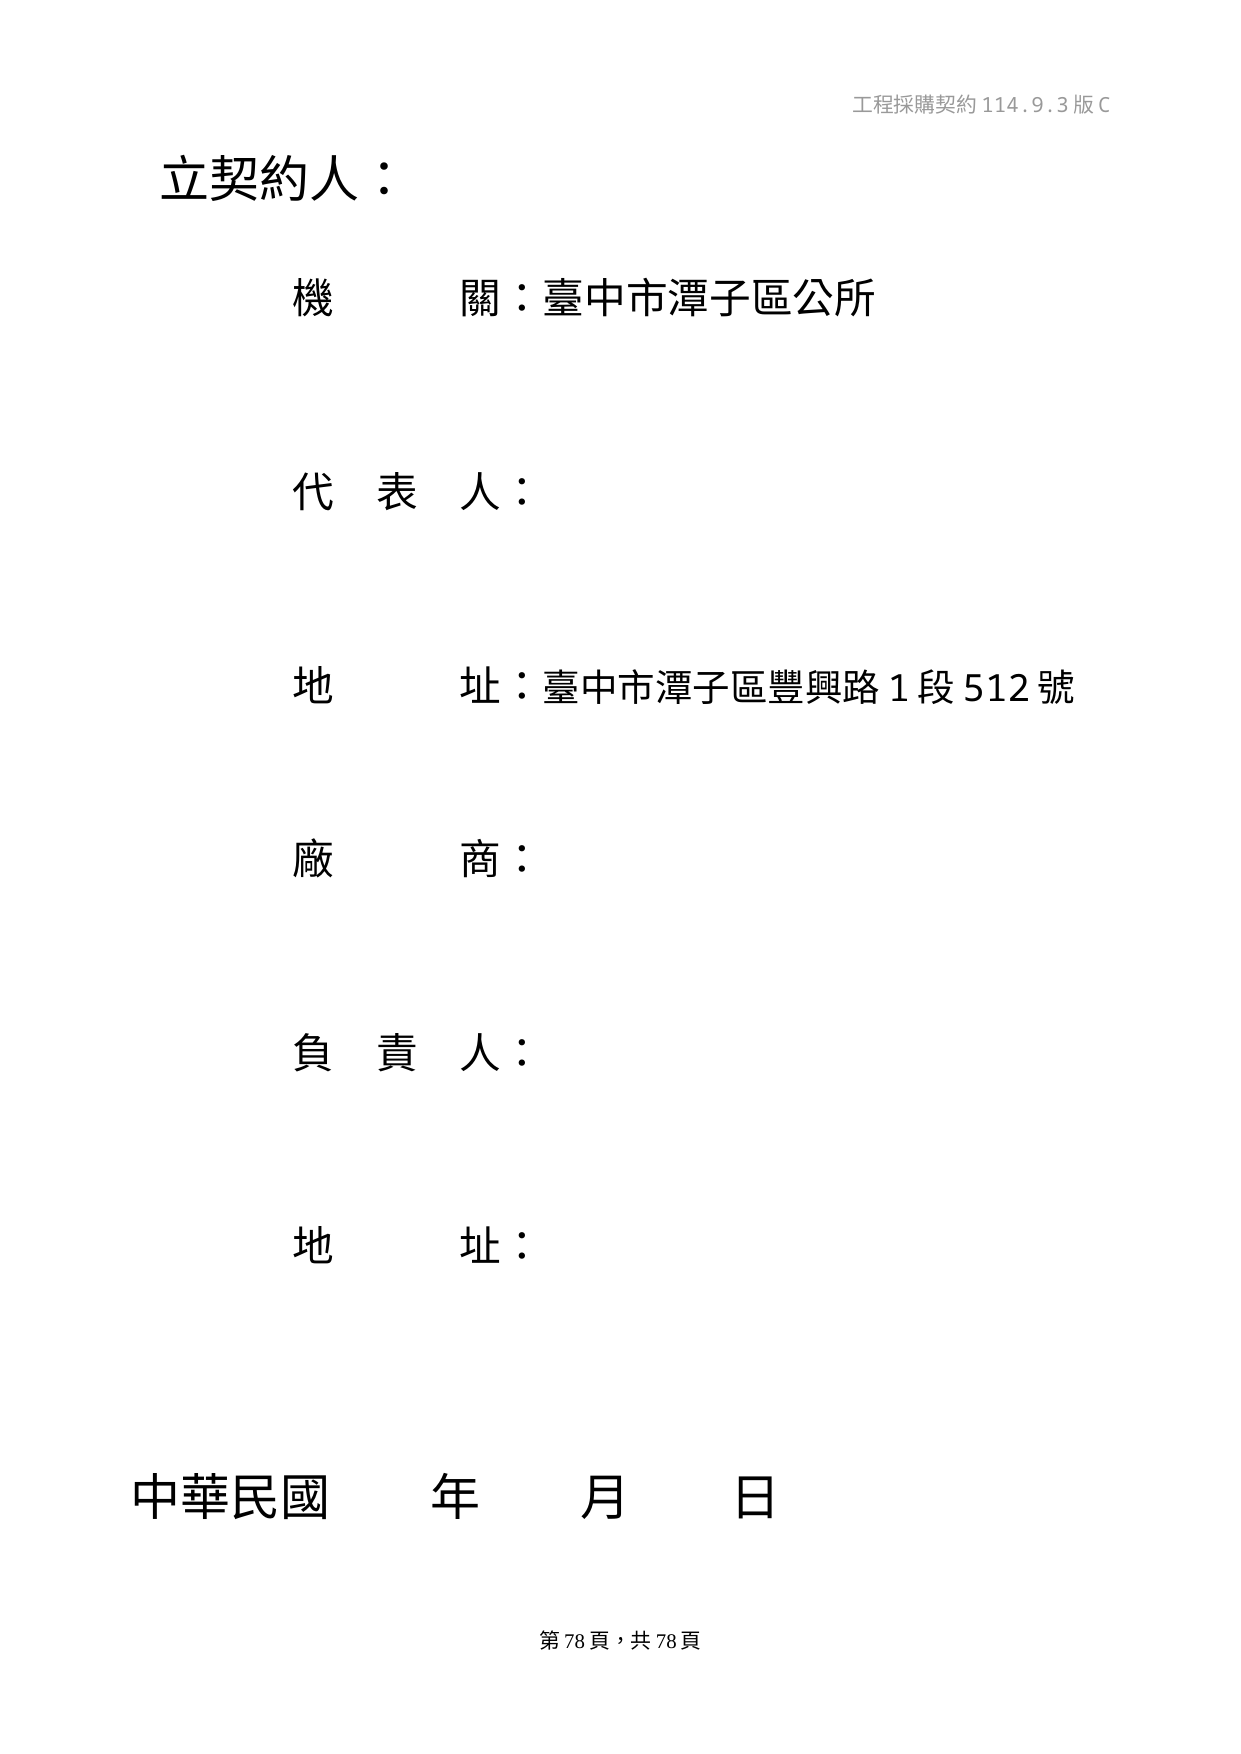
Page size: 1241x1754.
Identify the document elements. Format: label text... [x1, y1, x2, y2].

text 機 關：臺中市潭子區公所 [263, 272, 1110, 324]
text 負 責 人： [292, 1026, 1110, 1078]
text 地 址：臺中市潭子區豐興路1段512號 [263, 660, 1110, 712]
text 廠 商： [292, 833, 1110, 885]
text 立契約人： [159, 164, 1110, 206]
text 地 址： [292, 1220, 1110, 1272]
text 代 表 人： [263, 466, 1110, 518]
text 中華民國 年 月 日 [130, 1458, 1110, 1530]
